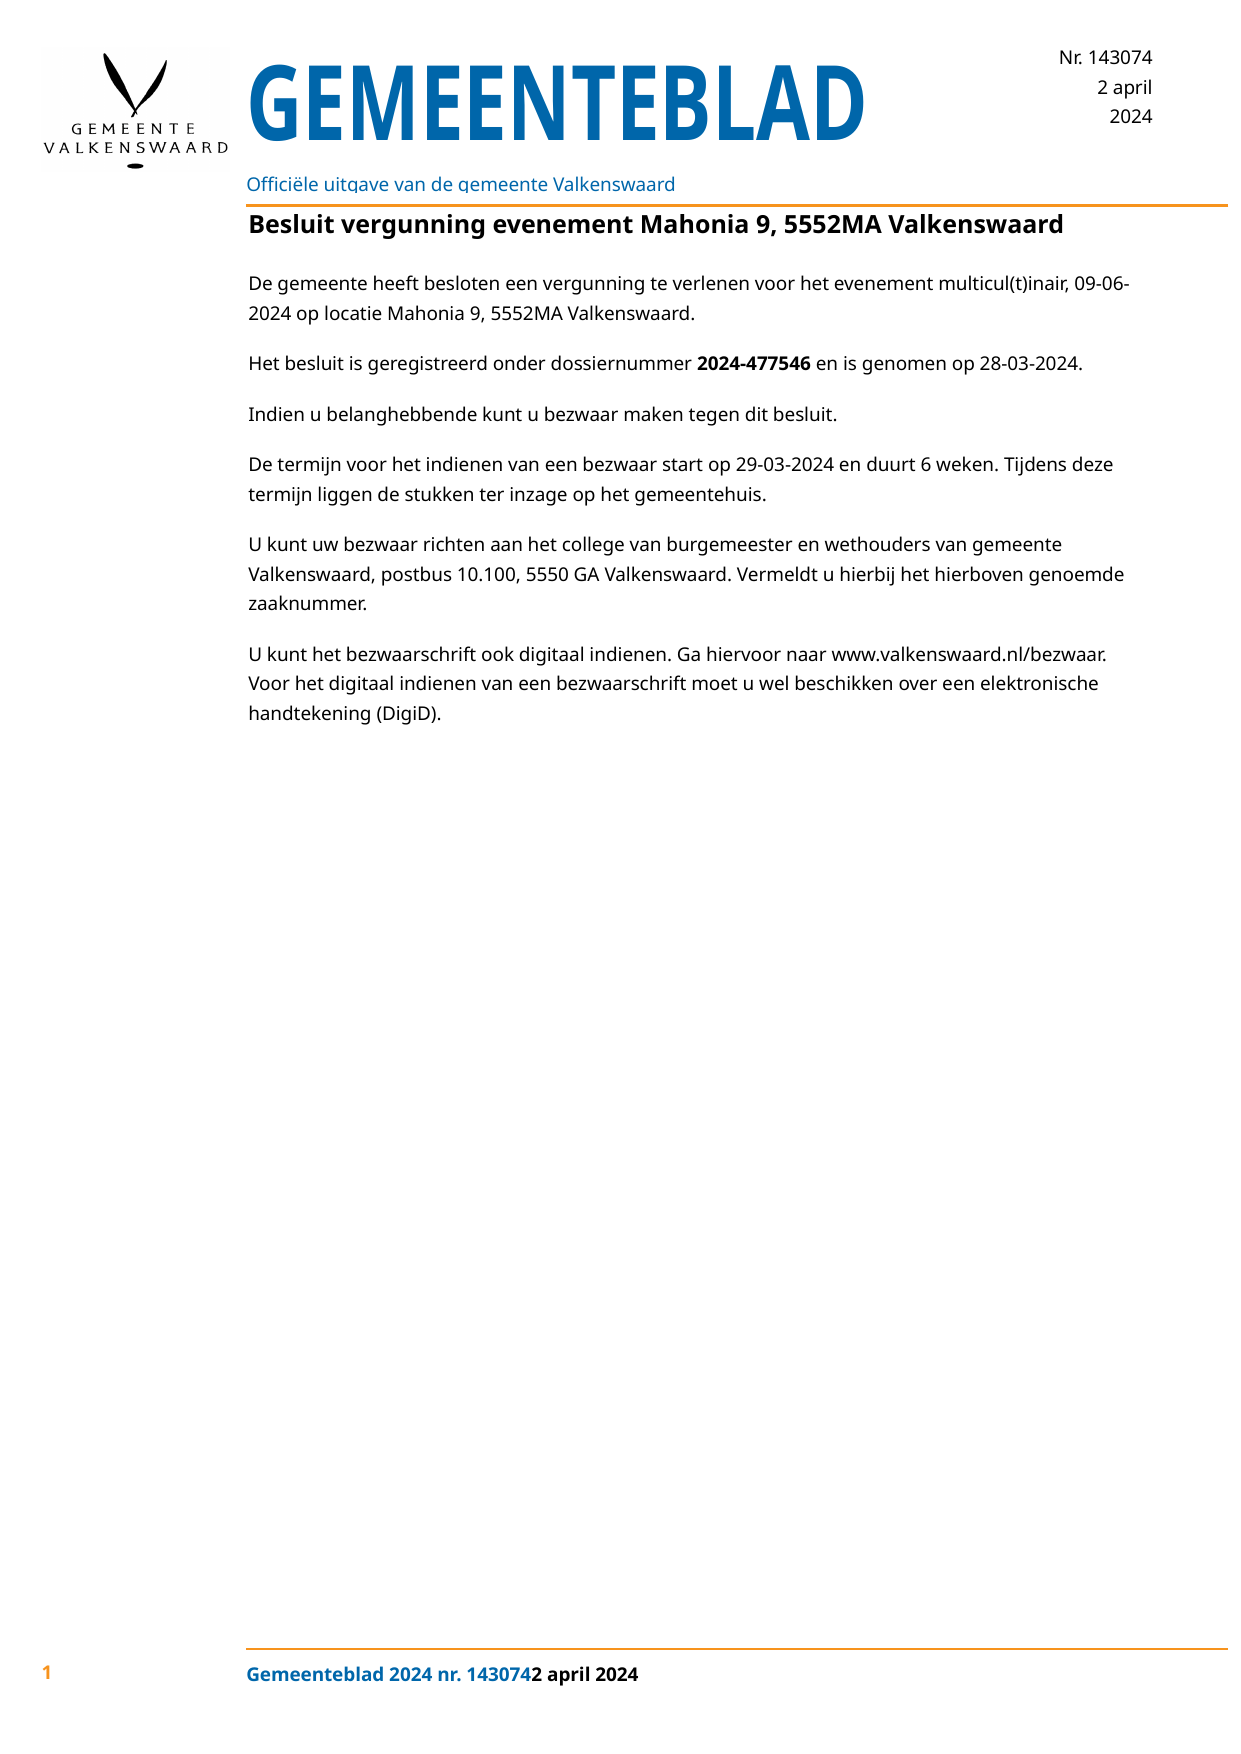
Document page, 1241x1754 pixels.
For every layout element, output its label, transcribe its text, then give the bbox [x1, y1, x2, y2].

text U kunt uw bezwaar richten aan het college van burgemeester en wethouders van gemeente Valkenswaard, postbus 10.100, 5550 GA Valkenswaard. Vermeldt u hierbij het hierboven genoemde zaaknummer. [248, 531, 1152, 616]
picture [41, 47, 231, 172]
text Indien u belanghebbende kunt u bezwaar maken tegen dit besluit. [248, 401, 1152, 426]
text Het besluit is geregistreerd onder dossiernummer 2024-477546 en is genomen op 28-03-2024. [248, 350, 1152, 376]
text De gemeente heeft besloten een vergunning te verlenen voor het evenement multicul(t)inair, 09-06-2024 op locatie Mahonia 9, 5552MA Valkenswaard. [248, 270, 1152, 326]
text De termijn voor het indienen van een bezwaar start op 29-03-2024 en duurt 6 weken. Tijdens deze termijn liggen de stukken ter inzage op het gemeentehuis. [248, 451, 1152, 506]
text U kunt het bezwaarschrift ook digitaal indienen. Ga hiervoor naar www.valkenswaard.nl/bezwaar. Voor het digitaal indienen van een bezwaarschrift moet u wel beschikken over een elektronische handtekening (DigiD). [248, 641, 1152, 726]
text Besluit vergunning evenement Mahonia 9, 5552MA Valkenswaard [248, 207, 1152, 241]
